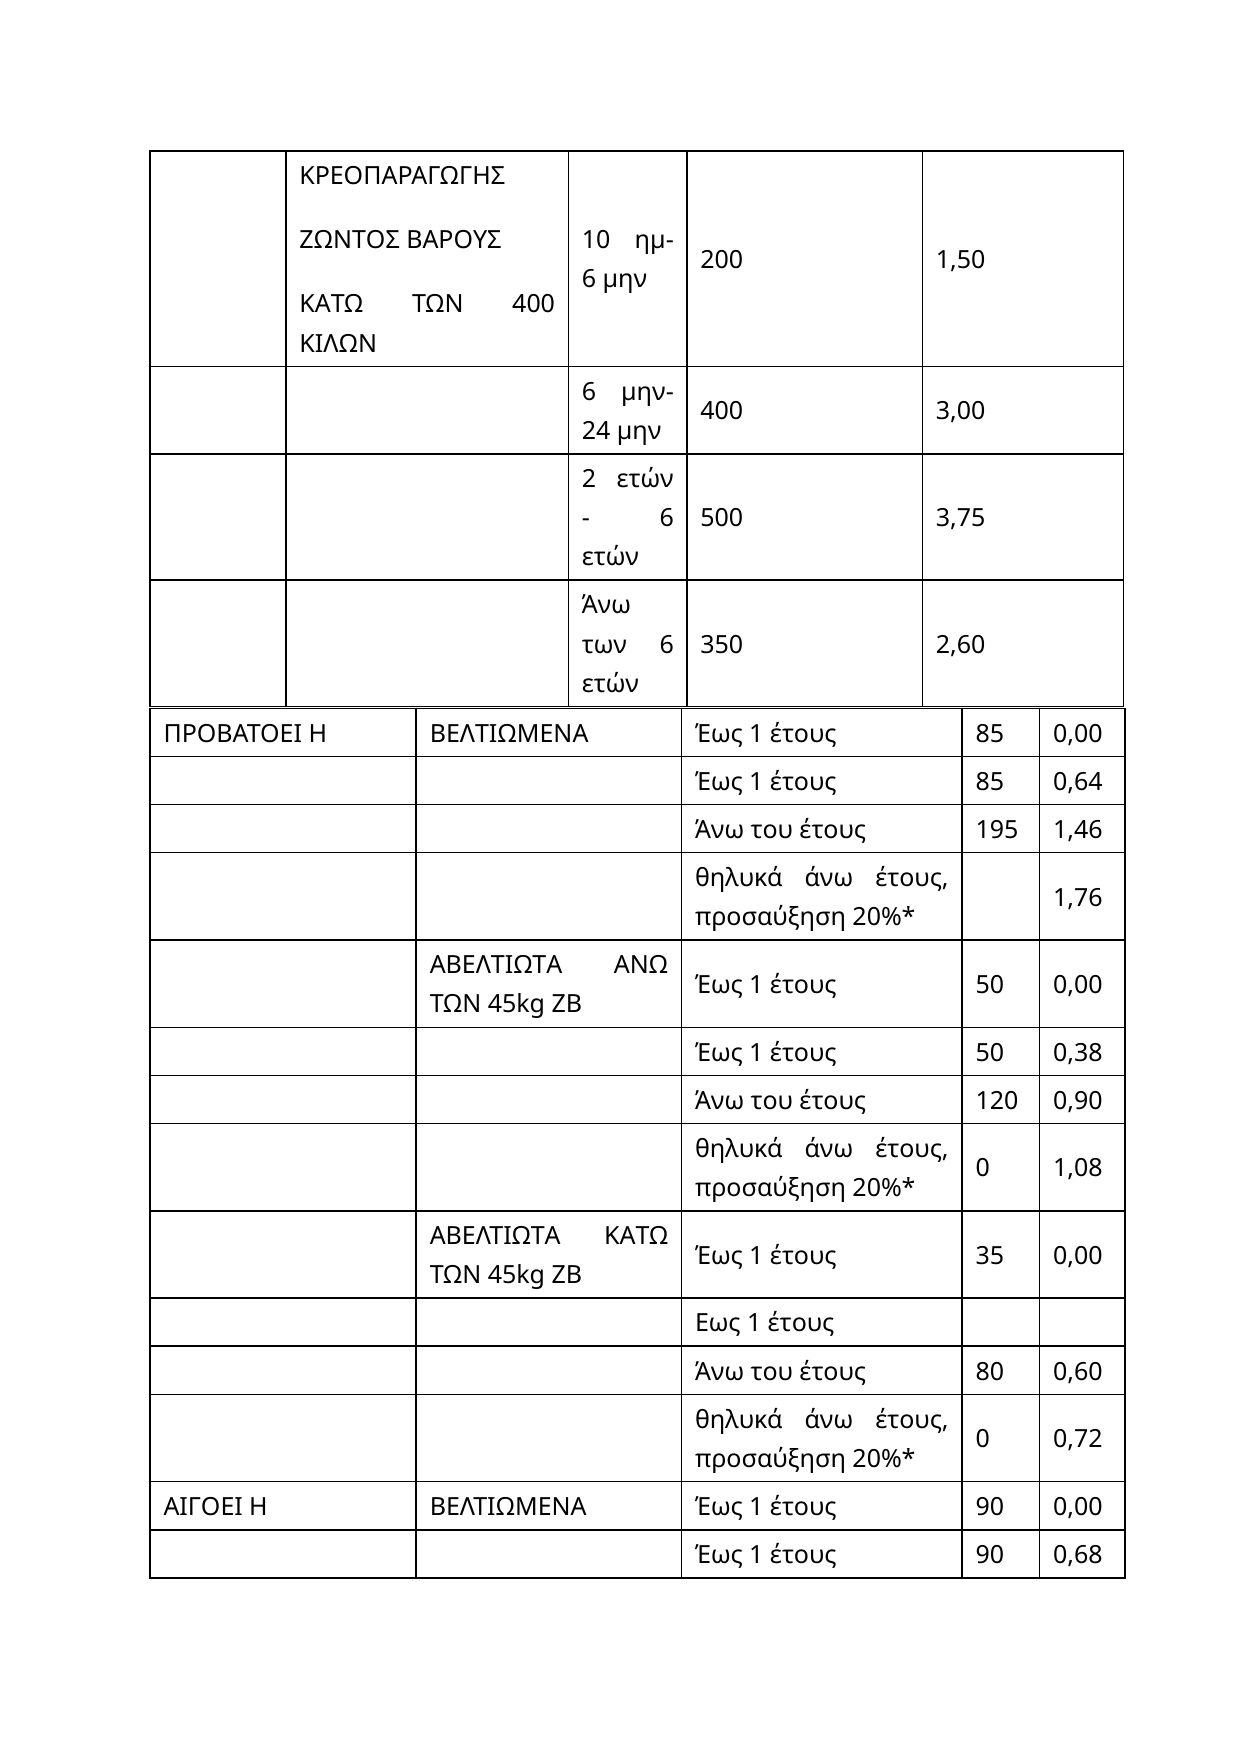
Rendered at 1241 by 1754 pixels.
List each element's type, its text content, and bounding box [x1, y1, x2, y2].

table_cell [417, 1347, 681, 1393]
table_cell Eως 1 έτους [682, 1299, 961, 1345]
table_cell [151, 367, 285, 453]
table_cell 90 [963, 1482, 1039, 1529]
table_cell [151, 1347, 415, 1393]
table_cell [151, 941, 415, 1026]
table_header 85 [963, 709, 1039, 756]
table_cell Έως 1 έτους [682, 757, 961, 804]
table_cell [151, 805, 415, 852]
table_cell [417, 757, 681, 804]
table_cell [151, 152, 285, 366]
table_cell [417, 1124, 681, 1210]
table_cell [151, 853, 415, 939]
table_cell 1,76 [1040, 853, 1124, 939]
table_cell [151, 1076, 415, 1123]
table_cell 195 [963, 805, 1039, 852]
table_cell Άνω των 6 ετών [569, 581, 686, 706]
table_cell 0,38 [1040, 1028, 1124, 1074]
table_cell Έως 1 έτους [682, 1531, 961, 1577]
table_cell [151, 455, 285, 579]
table_cell 0,00 [1040, 1212, 1124, 1297]
table_cell 200 [688, 152, 922, 366]
table_cell 1,08 [1040, 1124, 1124, 1210]
table_cell 80 [963, 1347, 1039, 1393]
table_cell 0,90 [1040, 1076, 1124, 1123]
table_cell [417, 1395, 681, 1481]
table_cell [1040, 1299, 1124, 1345]
table_cell 0,60 [1040, 1347, 1124, 1393]
table_cell [151, 1299, 415, 1345]
table_cell θηλυκά άνω έτους, προσαύξηση 20%* [682, 1395, 961, 1481]
table_cell [963, 1299, 1039, 1345]
table_cell 0,72 [1040, 1395, 1124, 1481]
table_cell ABEΛΤΙΩΤA KAΤΩ ΤΩN 45kg ZB [417, 1212, 681, 1297]
table_cell 0,68 [1040, 1531, 1124, 1577]
table_cell Άνω του έτους [682, 1076, 961, 1123]
table_cell 0,00 [1040, 941, 1124, 1026]
table_header BEɅTIΩMENA [417, 709, 681, 756]
table_cell 50 [963, 941, 1039, 1026]
table_cell 0 [963, 1395, 1039, 1481]
table_cell 3,75 [923, 455, 1123, 579]
table_cell 400 [688, 367, 922, 453]
table_cell 6 μην-24 μην [569, 367, 686, 453]
table_cell [287, 367, 568, 453]
table_cell [151, 581, 285, 706]
table_cell 85 [963, 757, 1039, 804]
table_cell [417, 1531, 681, 1577]
table_cell 0 [963, 1124, 1039, 1210]
table_cell [151, 1395, 415, 1481]
table_cell [151, 757, 415, 804]
table_cell 35 [963, 1212, 1039, 1297]
table_header ΠPOBATOEI H [151, 709, 415, 756]
table_cell 0,00 [1040, 1482, 1124, 1529]
table_cell [151, 1028, 415, 1074]
table_header 0,00 [1040, 709, 1124, 756]
table_cell AIΓOEI H [151, 1482, 415, 1529]
table_cell [417, 853, 681, 939]
table_cell [287, 455, 568, 579]
table_cell ABEɅTIΩΤA ANΩ ΤΩN 45kg ZB [417, 941, 681, 1026]
table_cell [417, 1076, 681, 1123]
table_cell Έως 1 έτους [682, 941, 961, 1026]
table_cell Έως 1 έτους [682, 1028, 961, 1074]
table_header Έως 1 έτους [682, 709, 961, 756]
table_cell 3,00 [923, 367, 1123, 453]
table_cell 90 [963, 1531, 1039, 1577]
table_cell 1,50 [923, 152, 1123, 366]
table_cell [151, 1124, 415, 1210]
table_cell [287, 581, 568, 706]
table_cell θηλυκά άνω έτους, προσαύξηση 20%* [682, 853, 961, 939]
table_cell Έως 1 έτους [682, 1212, 961, 1297]
table_cell [417, 1299, 681, 1345]
table_cell Άνω του έτους [682, 1347, 961, 1393]
table_cell 2 ετών - 6 ετών [569, 455, 686, 579]
table_cell θηλυκά άνω έτους, προσαύξηση 20%* [682, 1124, 961, 1210]
table_cell 2,60 [923, 581, 1123, 706]
table_cell Άνω του έτους [682, 805, 961, 852]
table_cell [963, 853, 1039, 939]
table_cell 50 [963, 1028, 1039, 1074]
table_cell 500 [688, 455, 922, 579]
table_cell 10 ημ- 6 μην [569, 152, 686, 366]
table_cell 350 [688, 581, 922, 706]
table_cell Έως 1 έτους [682, 1482, 961, 1529]
table_cell [151, 1212, 415, 1297]
table_cell [417, 1028, 681, 1074]
table_cell 120 [963, 1076, 1039, 1123]
table_cell [151, 1531, 415, 1577]
table_cell 1,46 [1040, 805, 1124, 852]
table_cell [417, 805, 681, 852]
table_cell 0,64 [1040, 757, 1124, 804]
table_cell BEΛΤIΩMENA [417, 1482, 681, 1529]
table_cell KPEOΠAPAΓΩΓHƩ ZΩNΤOƩ BAPOΥΣ KAΤΩ ΤΩN 400 KIɅΩN [287, 152, 568, 366]
